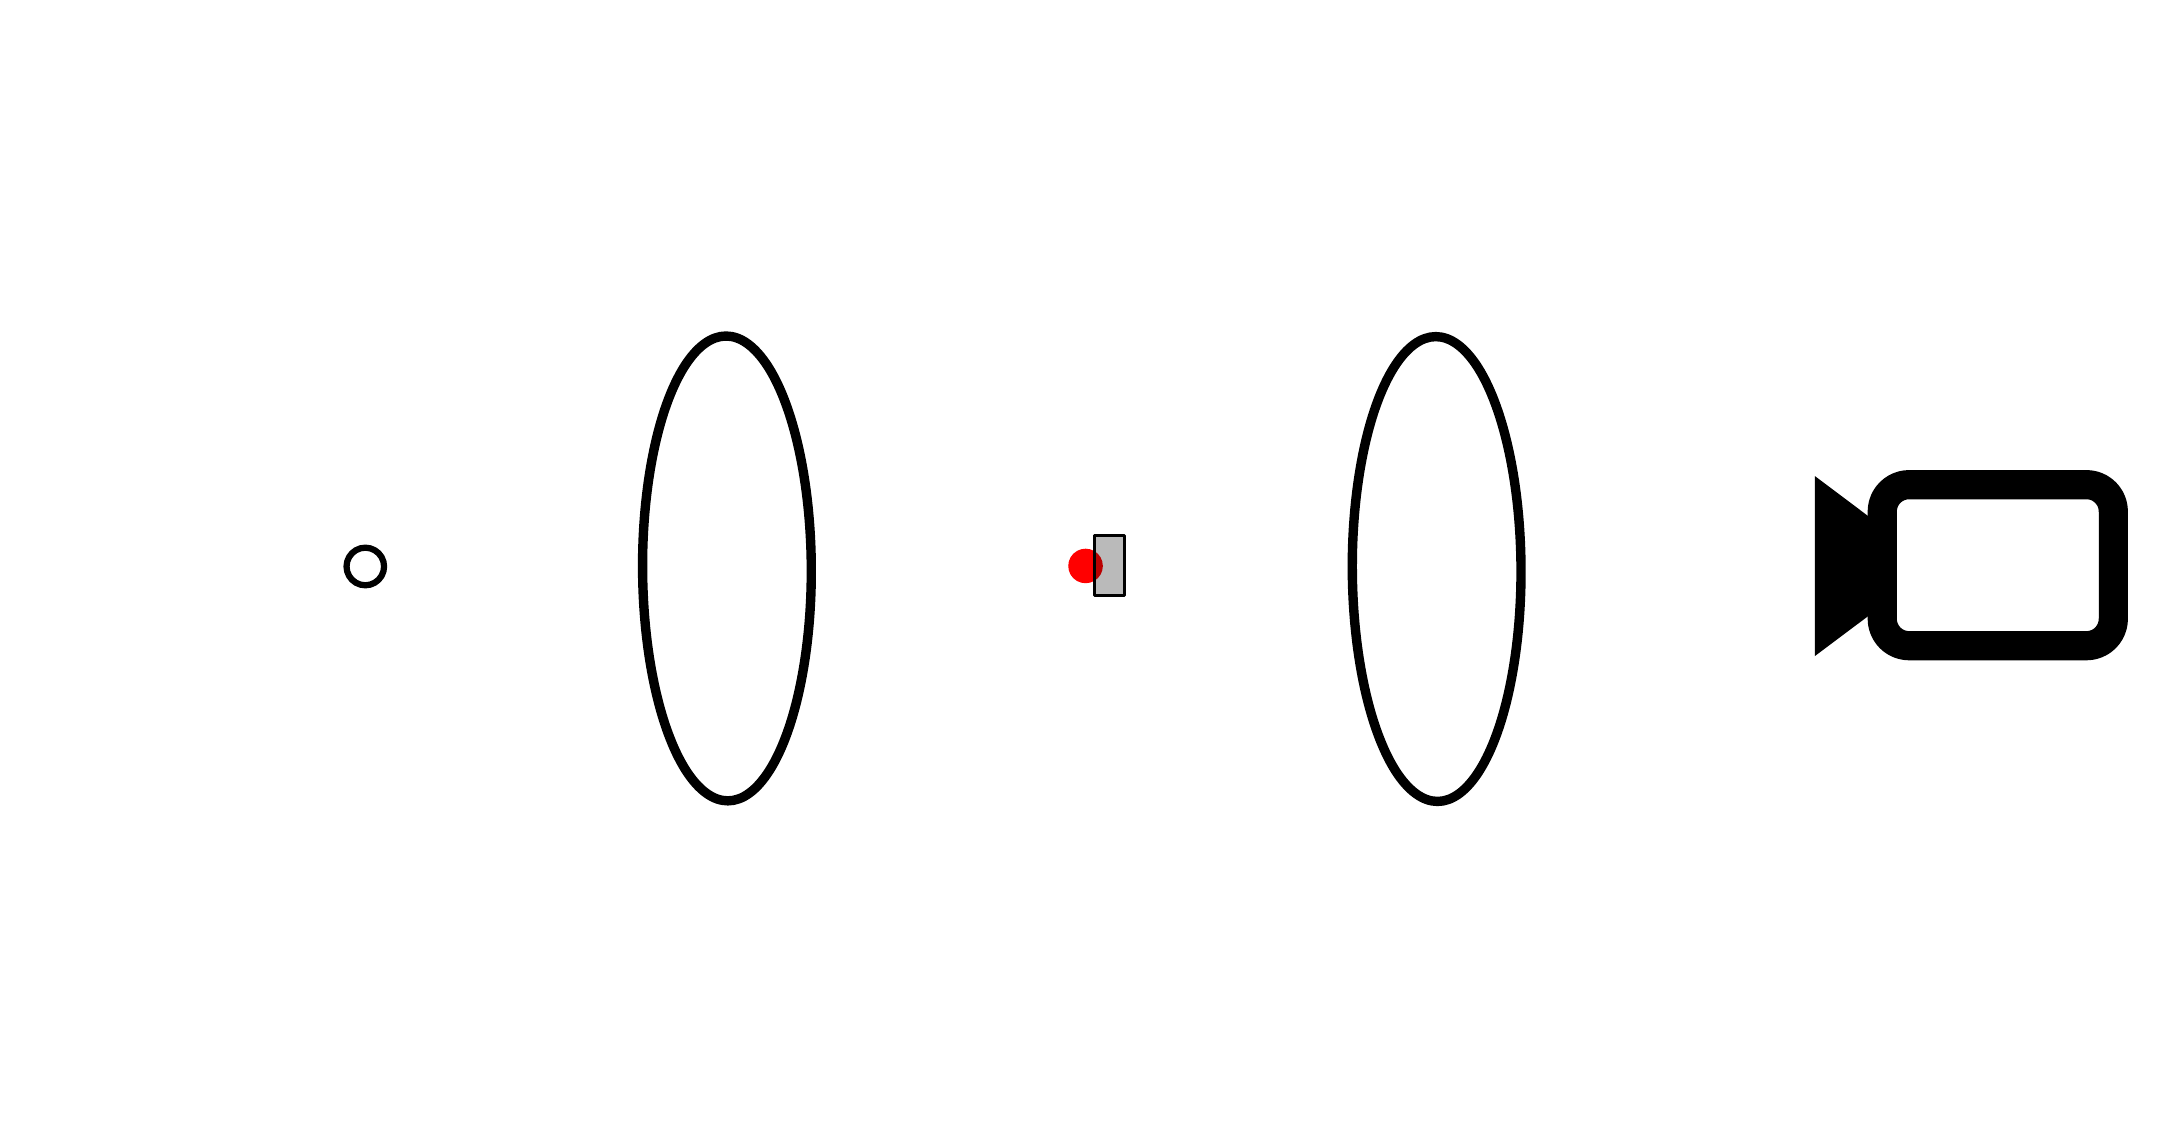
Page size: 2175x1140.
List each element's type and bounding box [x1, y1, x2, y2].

text_box [1814, 476, 1875, 657]
text_box [642, 0, 1747, 1140]
text_box [1882, 484, 2114, 646]
